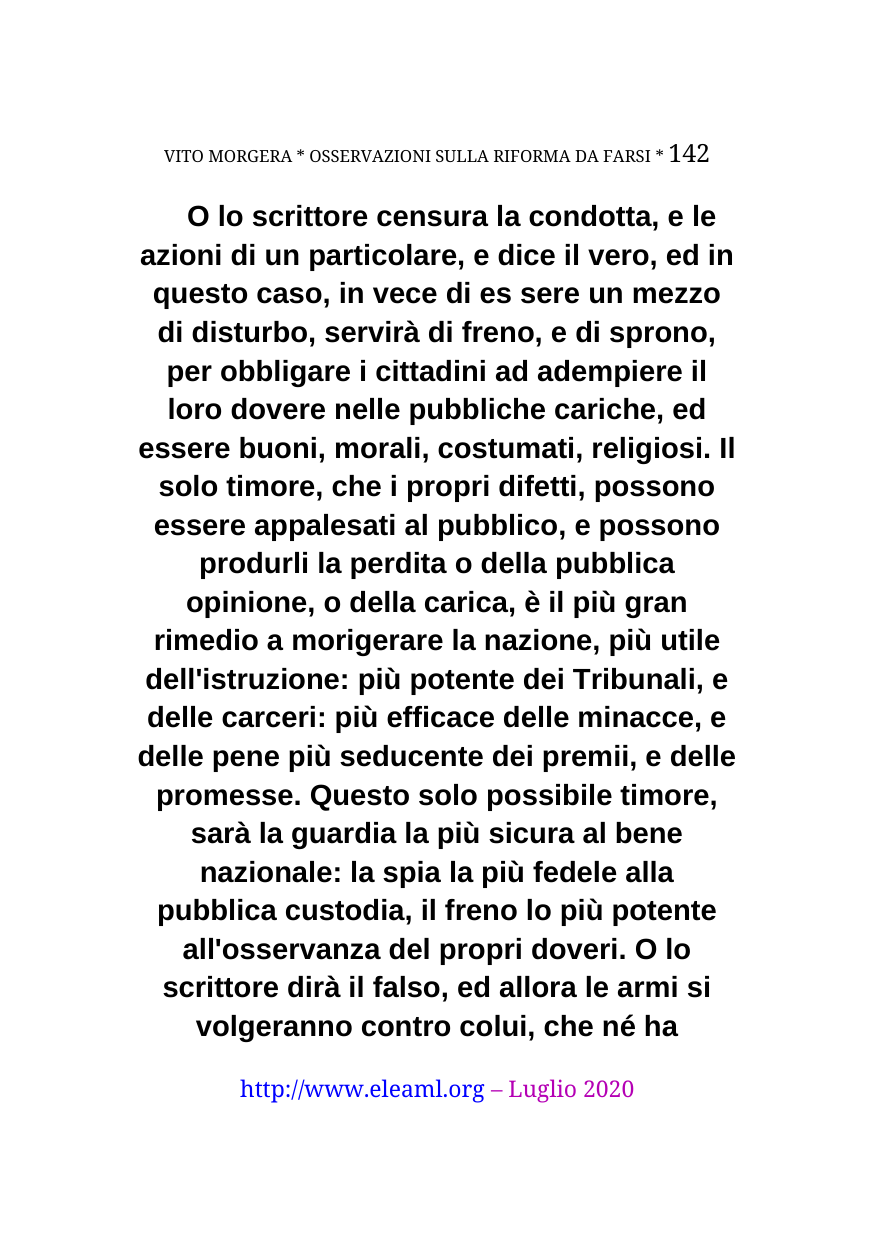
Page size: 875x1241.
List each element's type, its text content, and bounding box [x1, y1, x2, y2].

subtitle O lo scrittore censura la condotta, e le azioni di un particolare, e dice il vero, ed in questo caso, in vece di es sere un mezzo di disturbo, servirà di freno, e di sprono, per obbligare i cittadini ad adempiere il loro dovere nelle pubbliche cariche, ed essere buoni, morali, costumati, religiosi. Il solo timore, che i propri difetti, possono essere appalesati al pubblico, e possono produrli la perdita o della pubblica opinione, o della carica, è il più gran rimedio a morigerare la nazione, più utile dell'istruzione: più potente dei Tribunali, e delle carceri: più efficace delle minacce, e delle pene più seducente dei premii, e delle promesse. Questo solo possibile timore, sarà la guardia la più sicura al bene nazionale: la spia la più fedele alla pubblica custodia, il freno lo più potente all'osservanza del propri doveri. O lo scrittore dirà il falso, ed allora le armi si volgeranno contro colui, che né ha [136, 199, 738, 1042]
